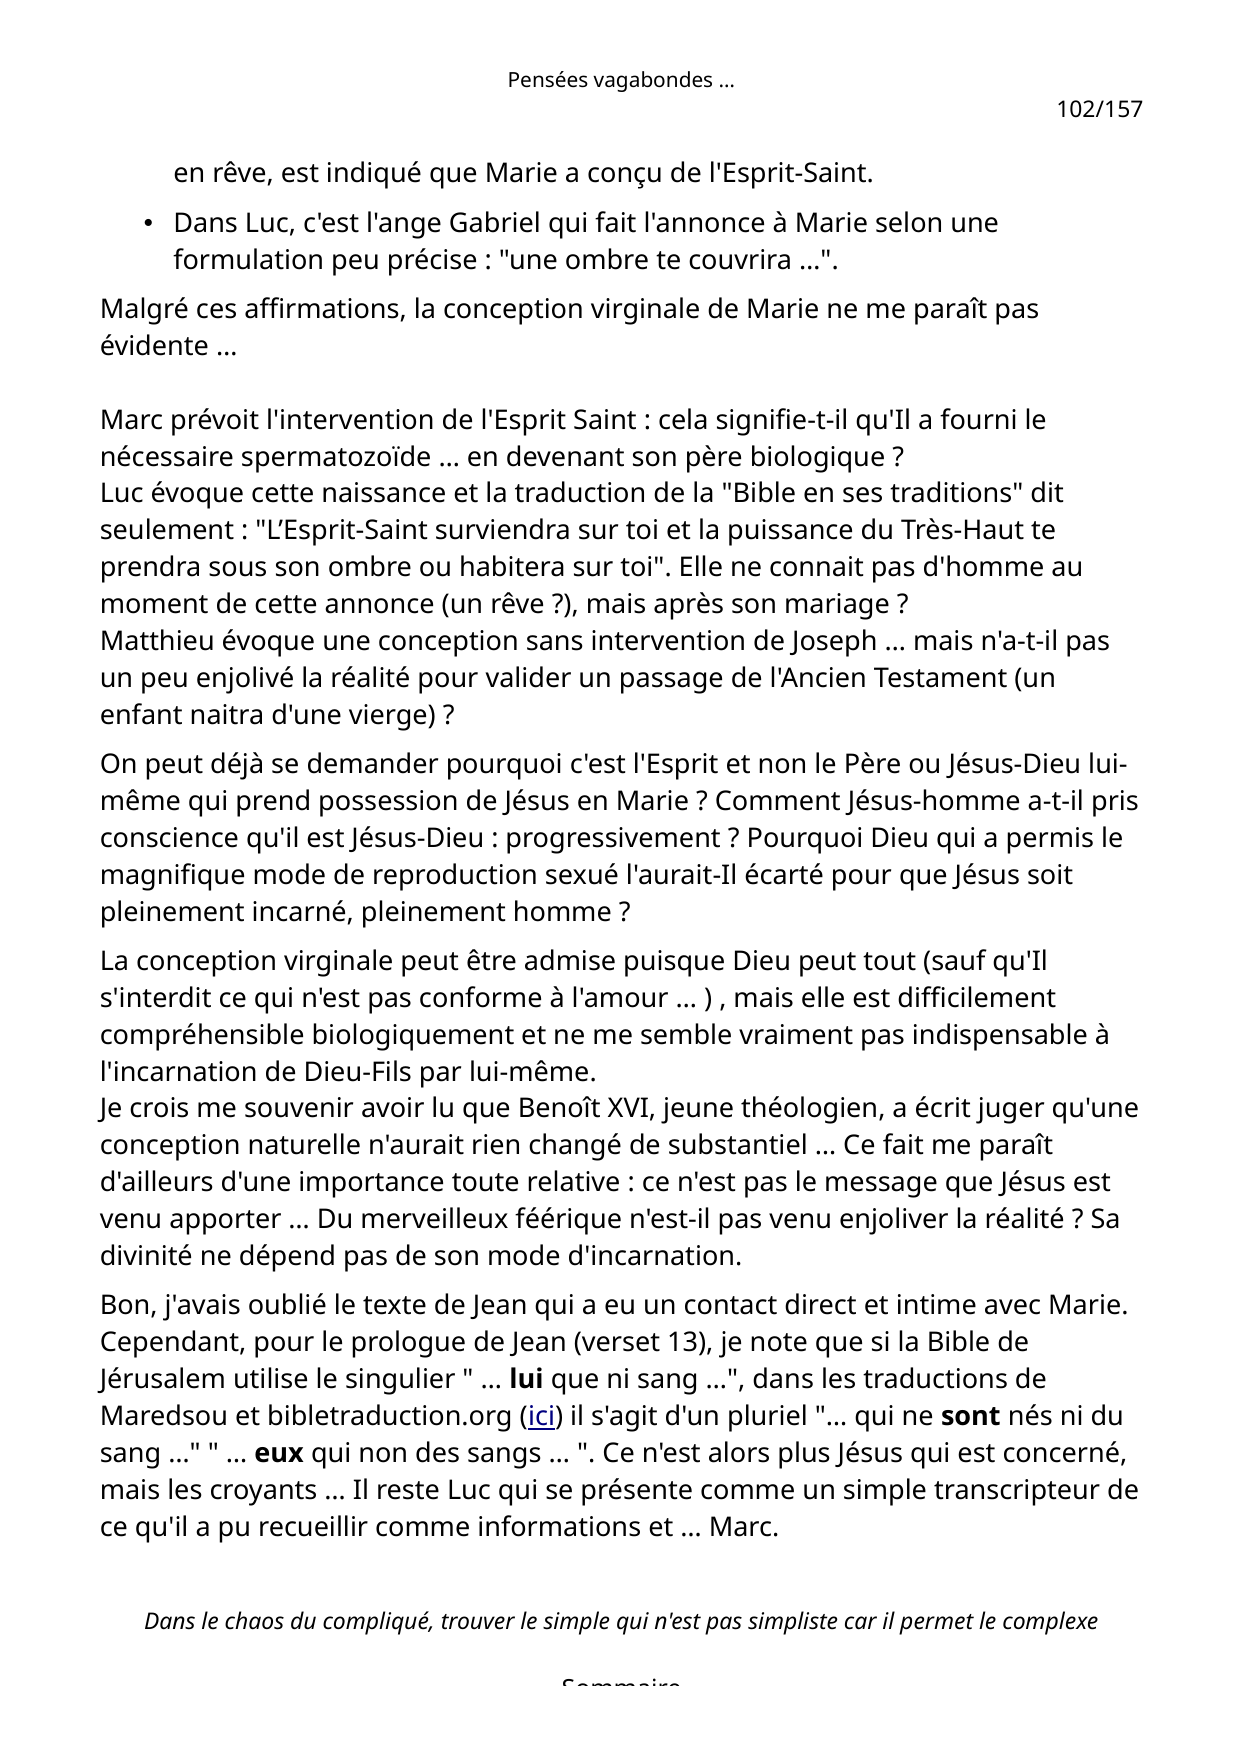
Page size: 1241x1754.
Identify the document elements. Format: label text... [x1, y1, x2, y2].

text La conception virginale peut être admise puisque Dieu peut tout (sauf qu'Il s'interdit ce qui n'est pas conforme à l'amour … ) , mais elle est difficilement compréhensible biologiquement et ne me semble vraiment pas indispensable à l'incarnation de Dieu-Fils par lui-même. Je crois me souvenir avoir lu que Benoît XVI, jeune théologien, a écrit juger qu'une conception naturelle n'aurait rien changé de substantiel … Ce fait me paraît d'ailleurs d'une importance toute relative : ce n'est pas le message que Jésus est venu apporter … Du merveilleux féérique n'est-il pas venu enjoliver la réalité ? Sa divinité ne dépend pas de son mode d'incarnation. [99, 941, 1143, 1273]
text On peut déjà se demander pourquoi c'est l'Esprit et non le Père ou Jésus-Dieu lui-même qui prend possession de Jésus en Marie ? Comment Jésus-homme a-t-il pris conscience qu'il est Jésus-Dieu : progressivement ? Pourquoi Dieu qui a permis le magnifique mode de reproduction sexué l'aurait-Il écarté pour que Jésus soit pleinement incarné, pleinement homme ? [99, 744, 1143, 929]
list en rêve, est indiqué que Marie a conçu de l'Esprit-Saint. [144, 154, 1143, 191]
text Bon, j'avais oublié le texte de Jean qui a eu un contact direct et intime avec Marie. Cependant, pour le prologue de Jean (verset 13), je note que si la Bible de Jérusalem utilise le singulier " … lui que ni sang …", dans les traductions de Maredsou et bibletraduction.org (ici) il s'agit d'un pluriel "… qui ne sont nés ni du sang …" " … eux qui non des sangs … ". Ce n'est alors plus Jésus qui est concerné, mais les croyants … Il reste Luc qui se présente comme un simple transcripteur de ce qu'il a pu recueillir comme informations et … Marc. [99, 1286, 1143, 1544]
text Malgré ces affirmations, la conception virginale de Marie ne me paraît pas évidente … Marc prévoit l'intervention de l'Esprit Saint : cela signifie-t-il qu'Il a fourni le nécessaire spermatozoïde … en devenant son père biologique ? Luc évoque cette naissance et la traduction de la "Bible en ses traditions" dit seulement : "L’Esprit-Saint surviendra sur toi et la puissance du Très-Haut te prendra sous son ombre ou habitera sur toi". Elle ne connait pas d'homme au moment de cette annonce (un rêve ?), mais après son mariage ? Matthieu évoque une conception sans intervention de Joseph … mais n'a-t-il pas un peu enjolivé la réalité pour valider un passage de l'Ancien Testament (un enfant naitra d'une vierge) ? [99, 289, 1143, 732]
list Dans Luc, c'est l'ange Gabriel qui fait l'annonce à Marie selon une formulation peu précise : "une ombre te couvrira …". [144, 203, 1143, 277]
